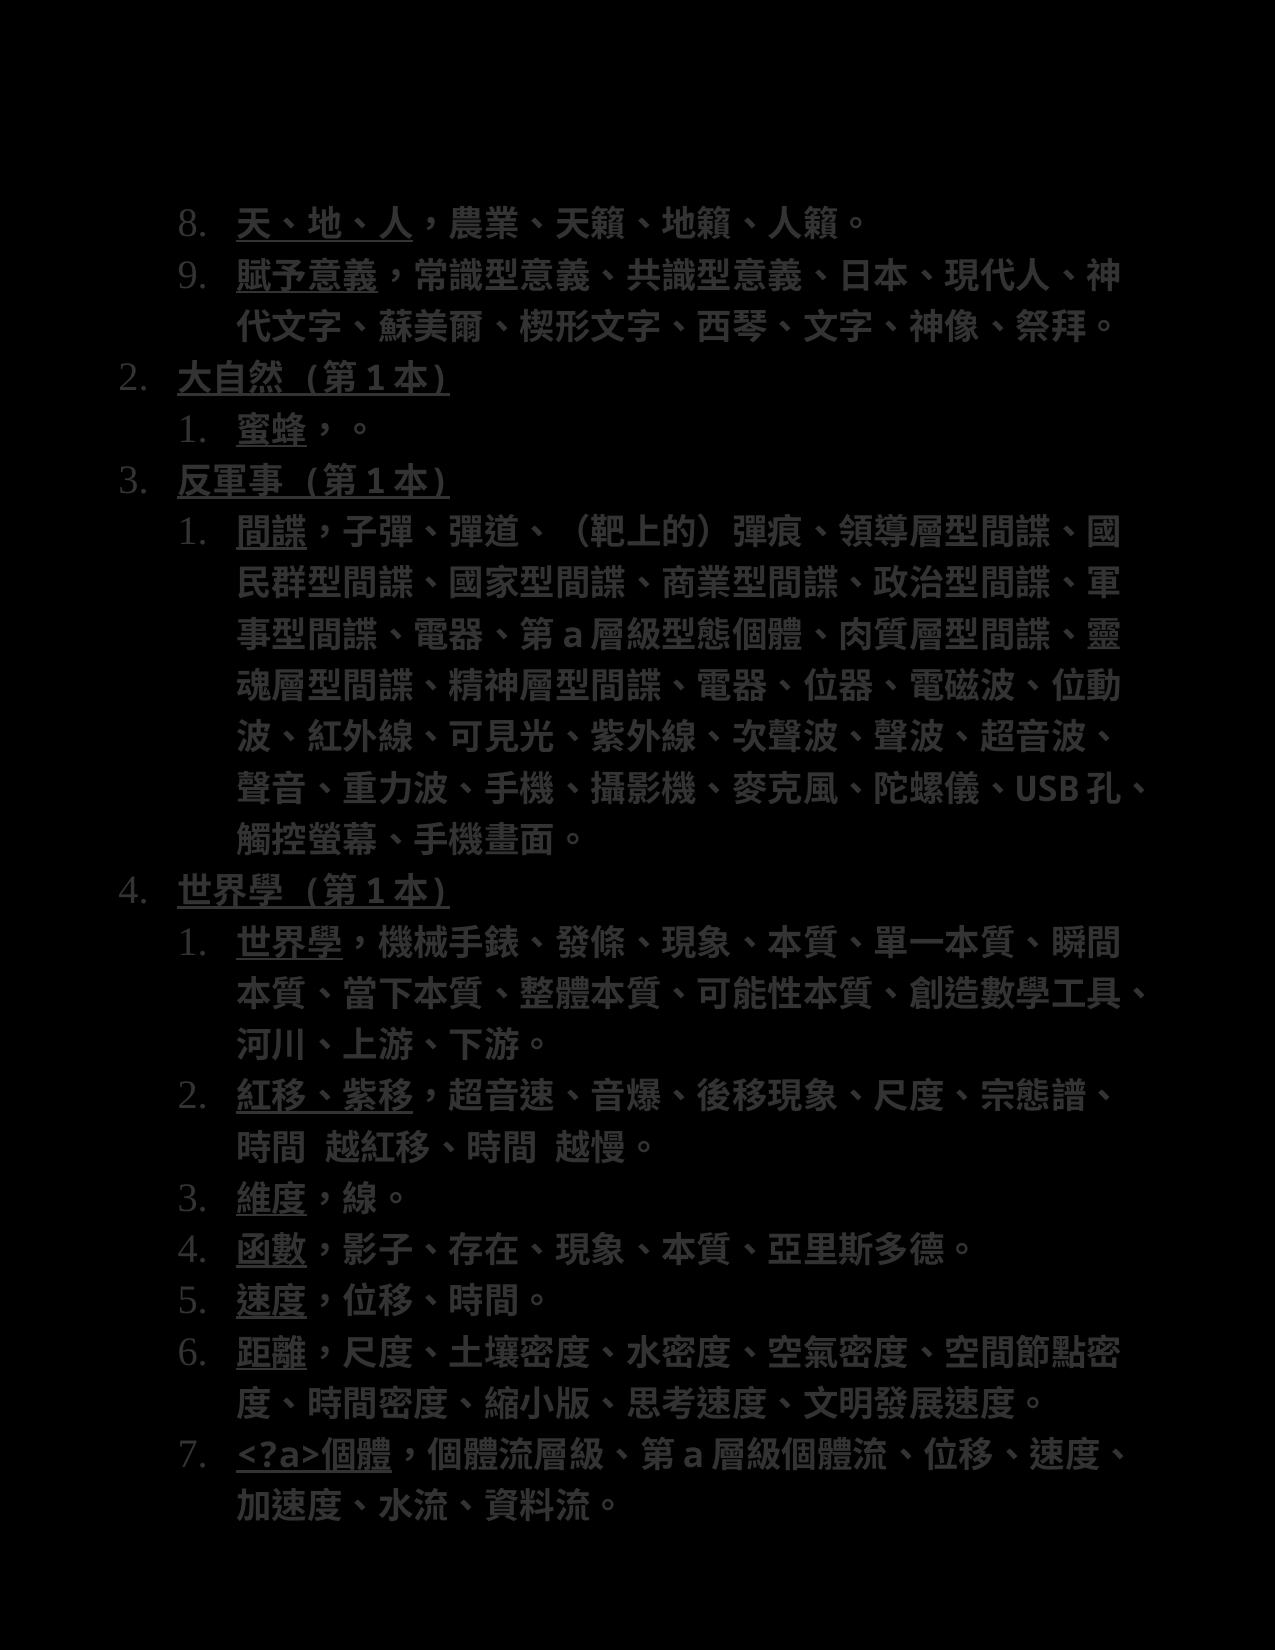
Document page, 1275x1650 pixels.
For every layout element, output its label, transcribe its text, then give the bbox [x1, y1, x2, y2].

list 大自然 (第1本) [118, 349, 1157, 401]
list 天、地、人，農業、天籟、地籟、人籟。 [177, 196, 1157, 247]
list <?a>個體，個體流層級、第a層級個體流、位移、速度、加速度、水流、資料流。 [177, 1426, 1157, 1529]
list 距離，尺度、土壤密度、水密度、空氣密度、空間節點密度、時間密度、縮小版、思考速度、文明發展速度。 [177, 1324, 1157, 1426]
list 維度，線。 [177, 1170, 1157, 1221]
list 反軍事 (第1本) [118, 452, 1157, 503]
list 世界學 (第1本) [118, 862, 1157, 914]
list 速度，位移、時間。 [177, 1273, 1157, 1324]
list 蜜蜂，。 [177, 401, 1157, 452]
list 間諜，子彈、彈道、（靶上的）彈痕、領導層型間諜、國民群型間諜、國家型間諜、商業型間諜、政治型間諜、軍事型間諜、電器、第a層級型態個體、肉質層型間諜、靈魂層型間諜、精神層型間諜、電器、位器、電磁波、位動波、紅外線、可見光、紫外線、次聲波、聲波、超音波、聲音、重力波、手機、攝影機、麥克風、陀螺儀、USB孔、觸控螢幕、手機畫面。 [177, 503, 1157, 862]
list 賦予意義，常識型意義、共識型意義、日本、現代人、神代文字、蘇美爾、楔形文字、西琴、文字、神像、祭拜。 [177, 247, 1157, 349]
list 紅移、紫移，超音速、音爆、後移現象、尺度、宗態譜、時間 越紅移、時間 越慢。 [177, 1068, 1157, 1170]
list 函數，影子、存在、現象、本質、亞里斯多德。 [177, 1221, 1157, 1273]
list 世界學，機械手錶、發條、現象、本質、單一本質、瞬間本質、當下本質、整體本質、可能性本質、創造數學工具、河川、上游、下游。 [177, 914, 1157, 1068]
